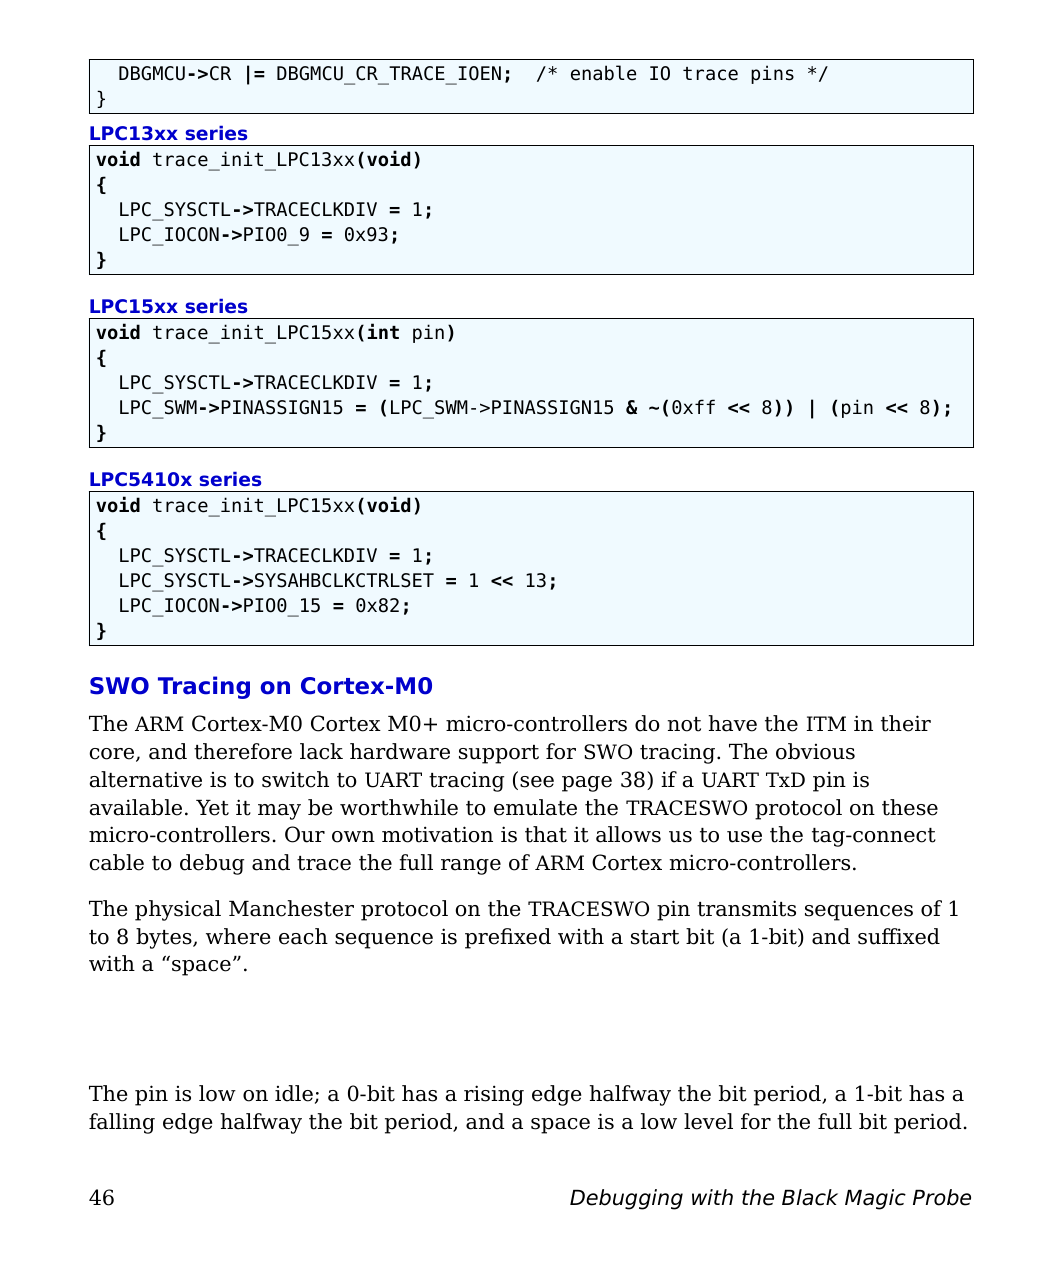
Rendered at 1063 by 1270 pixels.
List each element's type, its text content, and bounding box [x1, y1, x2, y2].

text DBGMCU->CR |= DBGMCU_CR_TRACE_IOEN; /* enable IO trace pins */ [90, 60, 973, 84]
text LPC_SWM->PINASSIGN15 = (LPC_SWM->PINASSIGN15 & ~(0xff << 8)) | (pin << 8); [90, 393, 973, 418]
text void trace_init_LPC15xx(void) [90, 492, 973, 516]
text LPC_SYSCTL->TRACECLKDIV = 1; [90, 541, 973, 566]
text void trace_init_LPC15xx(int pin) [90, 319, 973, 343]
text } [90, 617, 973, 645]
subtitle SWO Tracing on Cortex-M0 [88, 673, 974, 700]
text { [90, 343, 973, 368]
text void trace_init_LPC13xx(void) [90, 146, 973, 170]
subtitle LPC13xx series [88, 123, 974, 145]
text { [90, 170, 973, 195]
text LPC_SYSCTL->TRACECLKDIV = 1; [90, 368, 973, 393]
subtitle LPC15xx series [88, 296, 974, 318]
text } [90, 84, 973, 113]
text { [90, 516, 973, 541]
subtitle LPC5410x series [88, 469, 974, 491]
text LPC_SYSCTL->SYSAHBCLKCTRLSET = 1 << 13; [90, 566, 973, 591]
text The ARM Cortex-M0 Cortex M0+ micro-controllers do not have the ITM in their core, and therefore lack hardware support for SWO tracing. The obvious alternative is to switch to UART tracing (see page 38) if a UART TxD pin is available. Yet it may be worthwhile to emulate the TRACESWO protocol on these micro-controllers. Our own motivation is that it allows us to use the tag-connect cable to debug and trace the full range of ARM Cortex micro-controllers. [88, 712, 974, 876]
text LPC_IOCON->PIO0_15 = 0x82; [90, 591, 973, 617]
text } [90, 245, 973, 274]
text LPC_SYSCTL->TRACECLKDIV = 1; [90, 195, 973, 220]
text } [90, 418, 973, 447]
text The pin is low on idle; a 0-bit has a rising edge halfway the bit period, a 1-bit has a falling edge halfway the bit period, and a space is a low level for the full bit period. [88, 998, 974, 1134]
text The physical Manchester protocol on the TRACESWO pin transmits sequences of 1 to 8 bytes, where each sequence is prefixed with a start bit (a 1-bit) and suffixed with a “space”. [88, 897, 974, 977]
text LPC_IOCON->PIO0_9 = 0x93; [90, 220, 973, 245]
